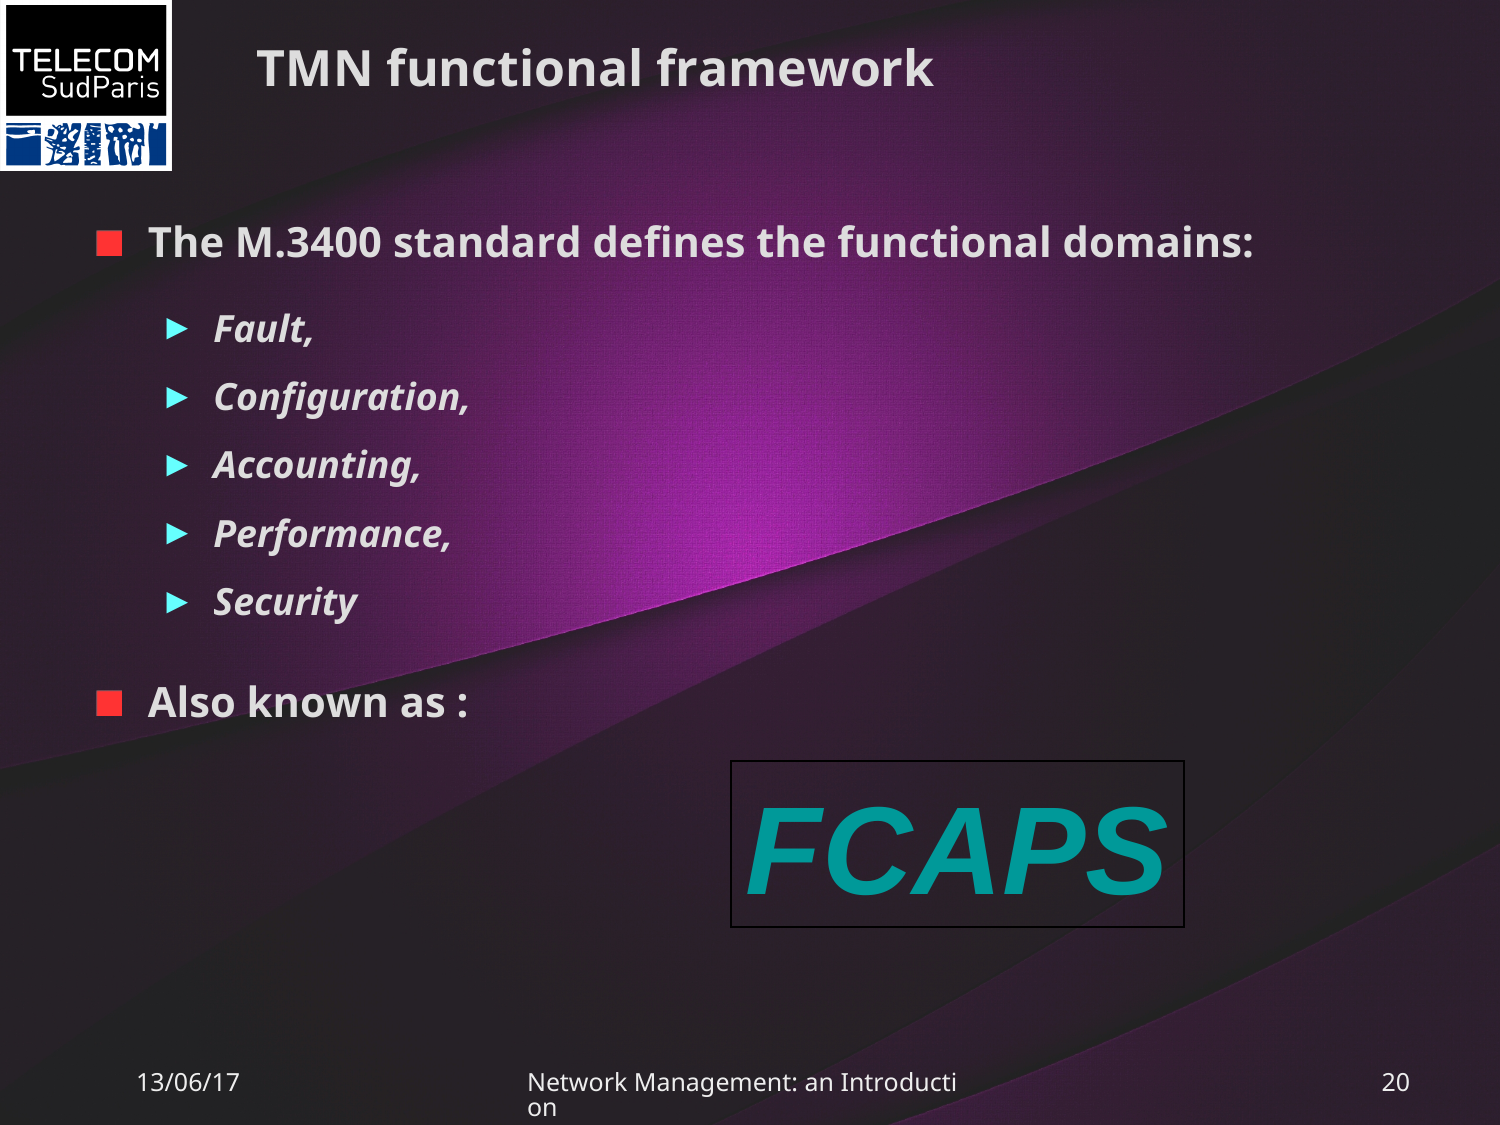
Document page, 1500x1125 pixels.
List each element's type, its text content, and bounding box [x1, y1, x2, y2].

text_box FCAPS [731, 761, 1184, 927]
list The M.3400 standard defines the functional domains: Fault, Configuration, Accounting, Performance, Security Also known as : [76, 207, 1427, 977]
title TMN functional framework [242, 7, 1436, 126]
picture [0, 0, 1500, 1125]
